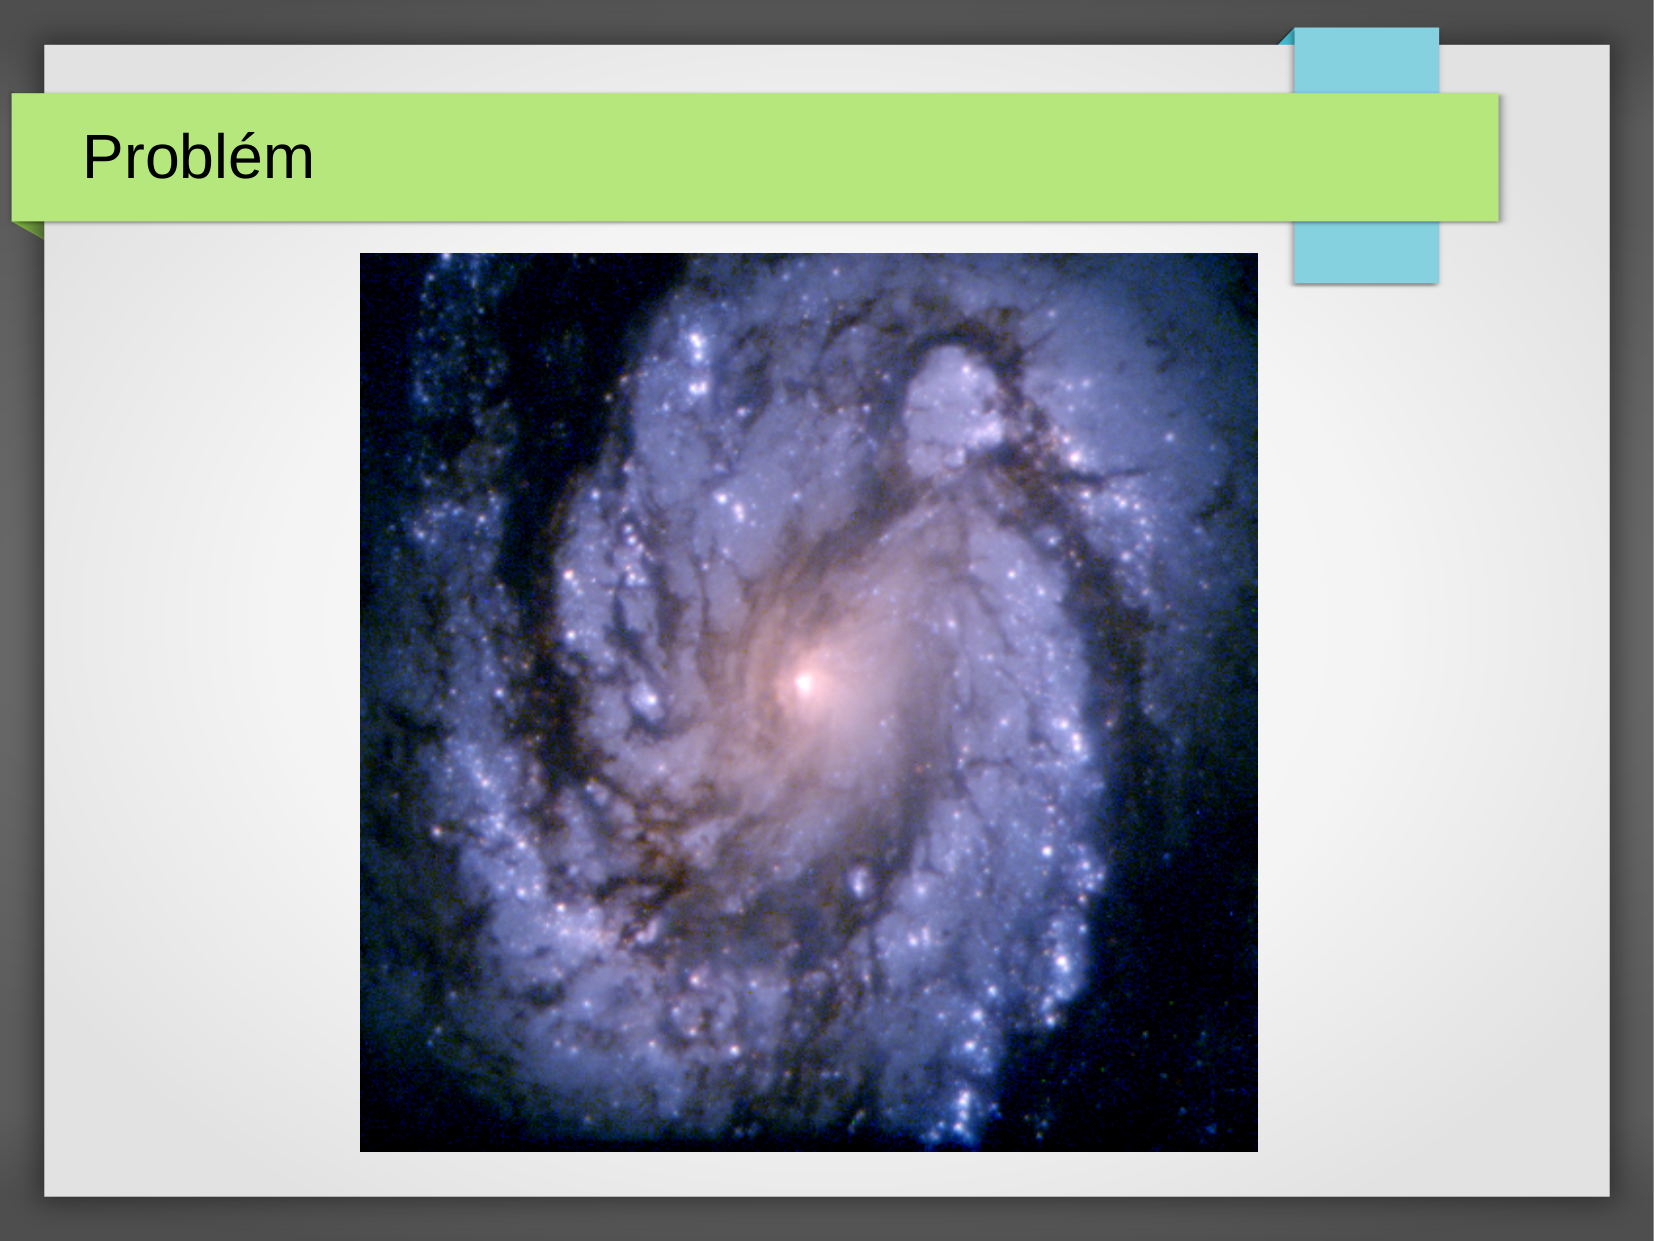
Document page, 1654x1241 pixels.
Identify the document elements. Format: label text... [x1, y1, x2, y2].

text_box Problém [82, 49, 1264, 257]
picture [0, 0, 1654, 1241]
